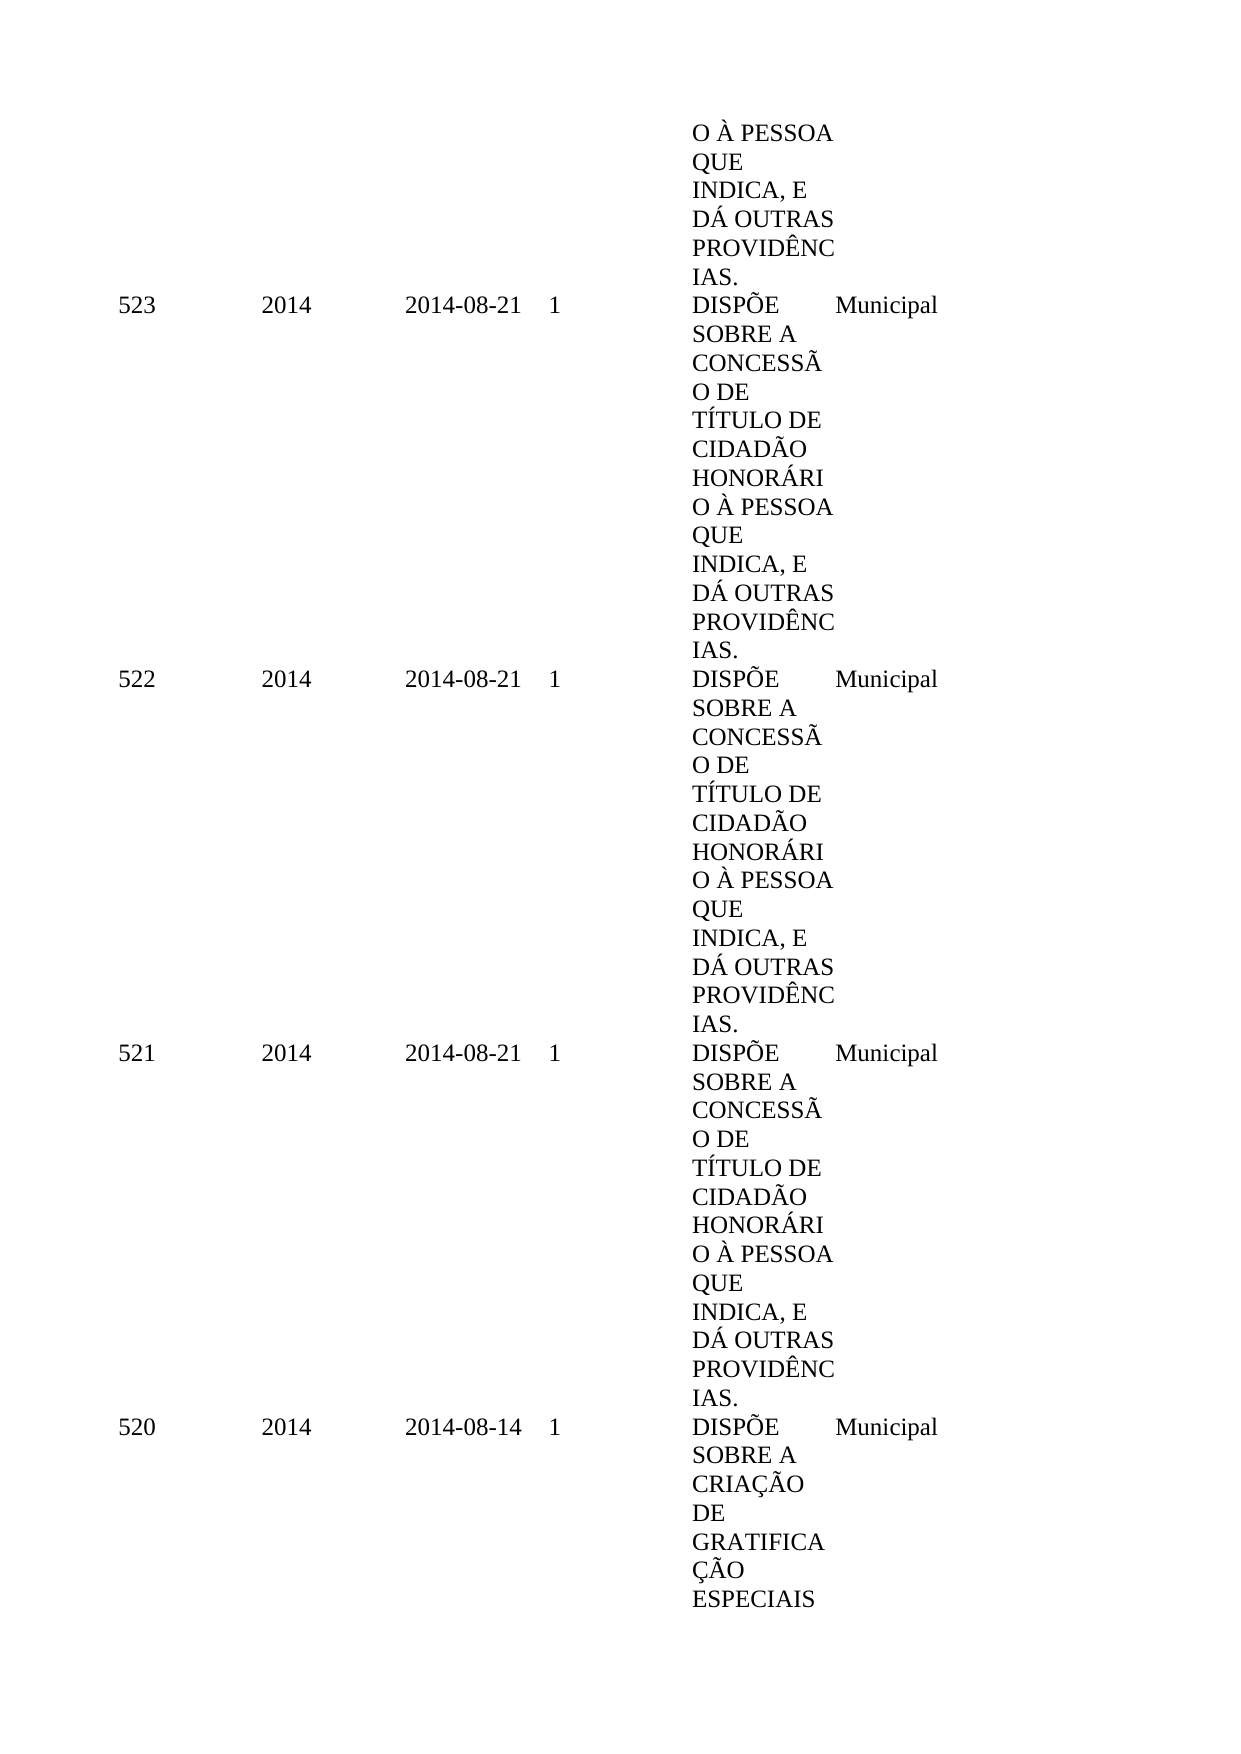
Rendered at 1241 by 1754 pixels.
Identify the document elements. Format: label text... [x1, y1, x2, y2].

table_cell 2014-08-21 [405, 291, 548, 664]
table_cell Municipal [835, 1412, 979, 1613]
table_cell 2014 [261, 1038, 405, 1412]
table_cell [118, 118, 261, 291]
table_cell DISPÕE SOBRE A CRIAÇÃO DE GRATIFICAÇÃO ESPECIAIS [692, 1412, 835, 1613]
table_cell 521 [118, 1038, 261, 1412]
table_cell 2014 [261, 664, 405, 1038]
table_cell [835, 118, 979, 291]
table_cell 1 [548, 664, 692, 1038]
table_cell 2014 [261, 1412, 405, 1613]
table_cell 2014-08-21 [405, 664, 548, 1038]
table_cell 523 [118, 291, 261, 664]
table_cell DISPÕE SOBRE A CONCESSÃO DE TÍTULO DE CIDADÃO HONORÁRIO À PESSOA QUE INDICA, E DÁ OUTRAS PROVIDÊNCIAS. [692, 1038, 835, 1412]
table_cell [405, 118, 548, 291]
table_cell Municipal [835, 664, 979, 1038]
table_cell [548, 118, 692, 291]
table_cell 1 [548, 1412, 692, 1613]
table_cell DISPÕE SOBRE A CONCESSÃO DE TÍTULO DE CIDADÃO HONORÁRIO À PESSOA QUE INDICA, E DÁ OUTRAS PROVIDÊNCIAS. [692, 291, 835, 664]
table_cell Municipal [835, 1038, 979, 1412]
table_cell [979, 664, 1122, 1038]
table_cell 1 [548, 1038, 692, 1412]
table_cell 520 [118, 1412, 261, 1613]
table_cell [979, 1038, 1122, 1412]
table_cell [261, 118, 405, 291]
table_cell [979, 291, 1122, 664]
table_cell 522 [118, 664, 261, 1038]
table_cell Municipal [835, 291, 979, 664]
table_cell [979, 118, 1122, 291]
table_cell DISPÕE SOBRE A CONCESSÃO DE TÍTULO DE CIDADÃO HONORÁRIO À PESSOA QUE INDICA, E DÁ OUTRAS PROVIDÊNCIAS. [692, 664, 835, 1038]
table_cell [979, 1412, 1122, 1613]
table_cell 2014-08-21 [405, 1038, 548, 1412]
table_cell 1 [548, 291, 692, 664]
table_cell 2014 [261, 291, 405, 664]
table_cell O À PESSOA QUE INDICA, E DÁ OUTRAS PROVIDÊNCIAS. [692, 118, 835, 291]
table_cell 2014-08-14 [405, 1412, 548, 1613]
